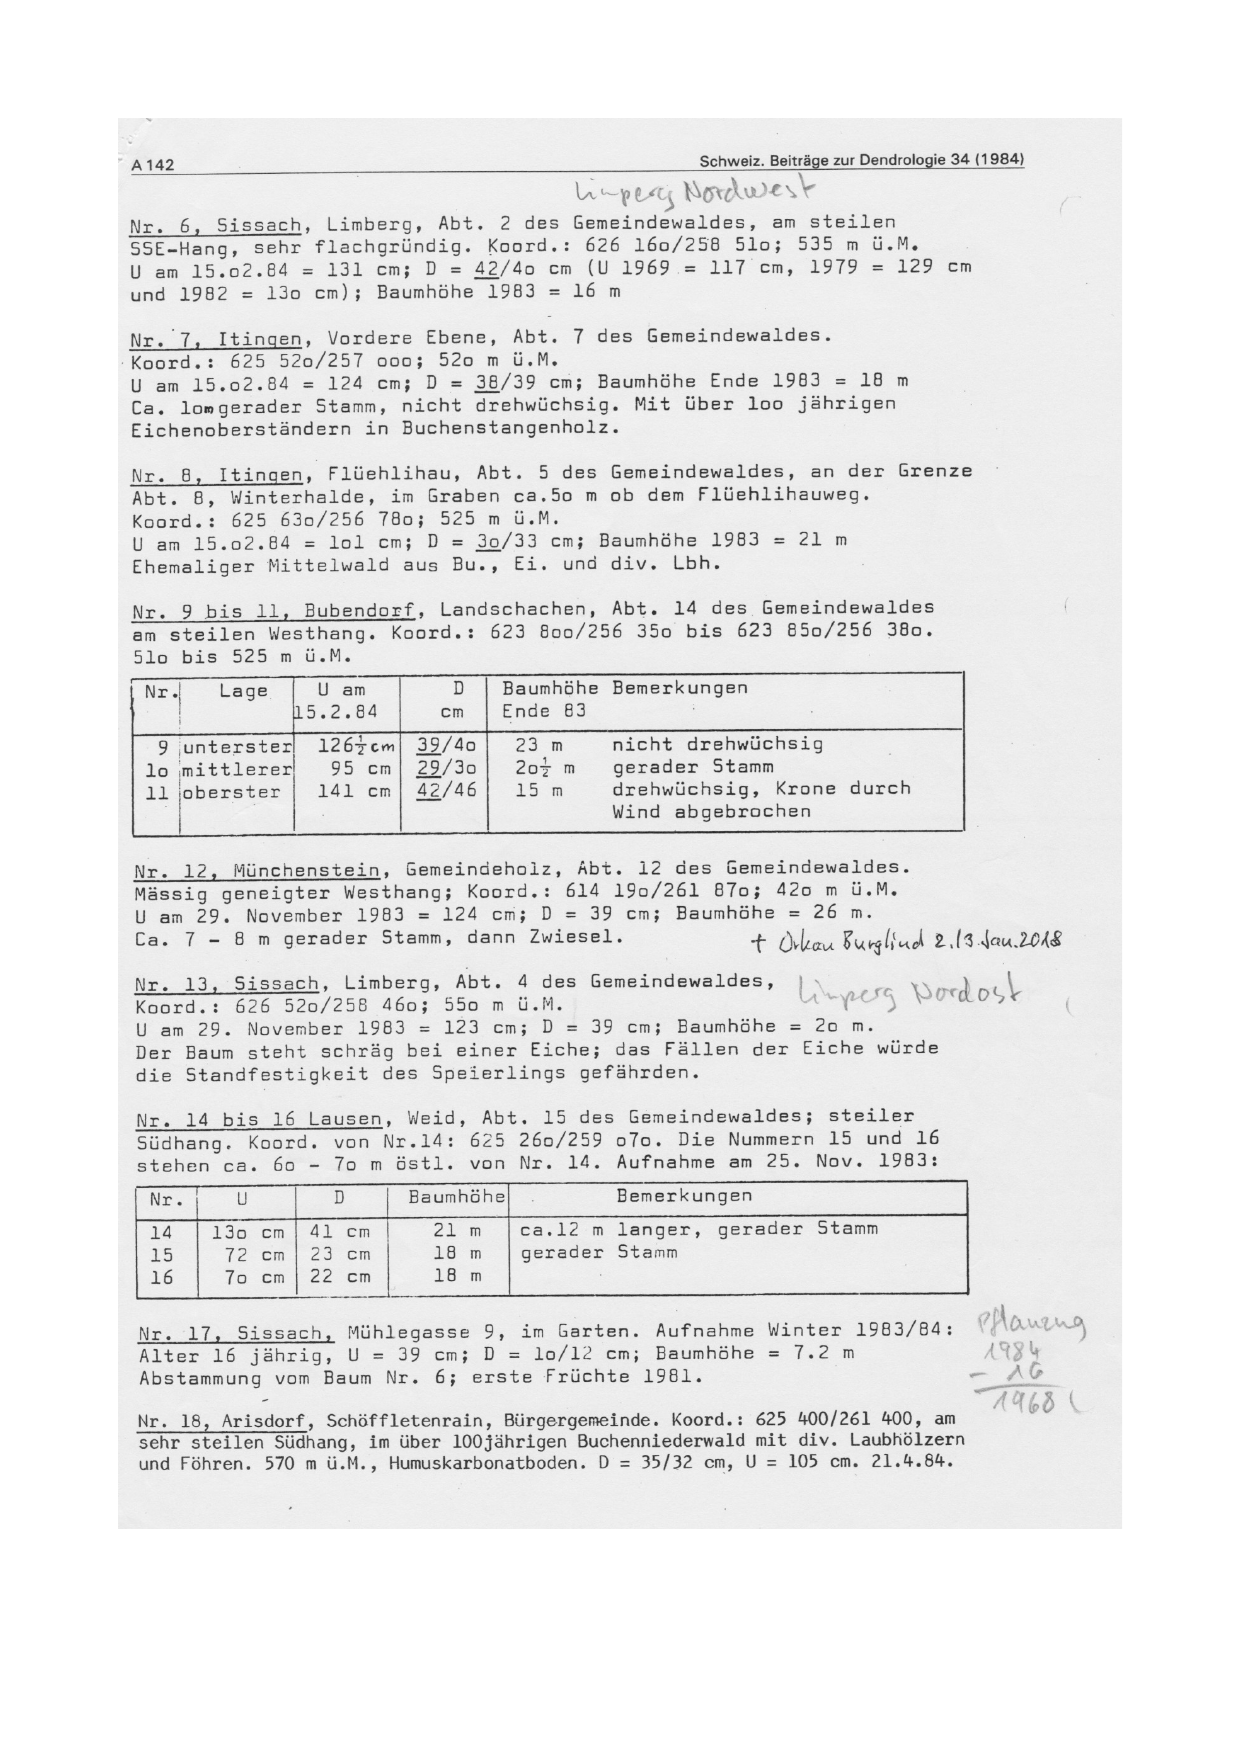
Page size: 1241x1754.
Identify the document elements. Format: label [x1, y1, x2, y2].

picture [118, 118, 1123, 1529]
